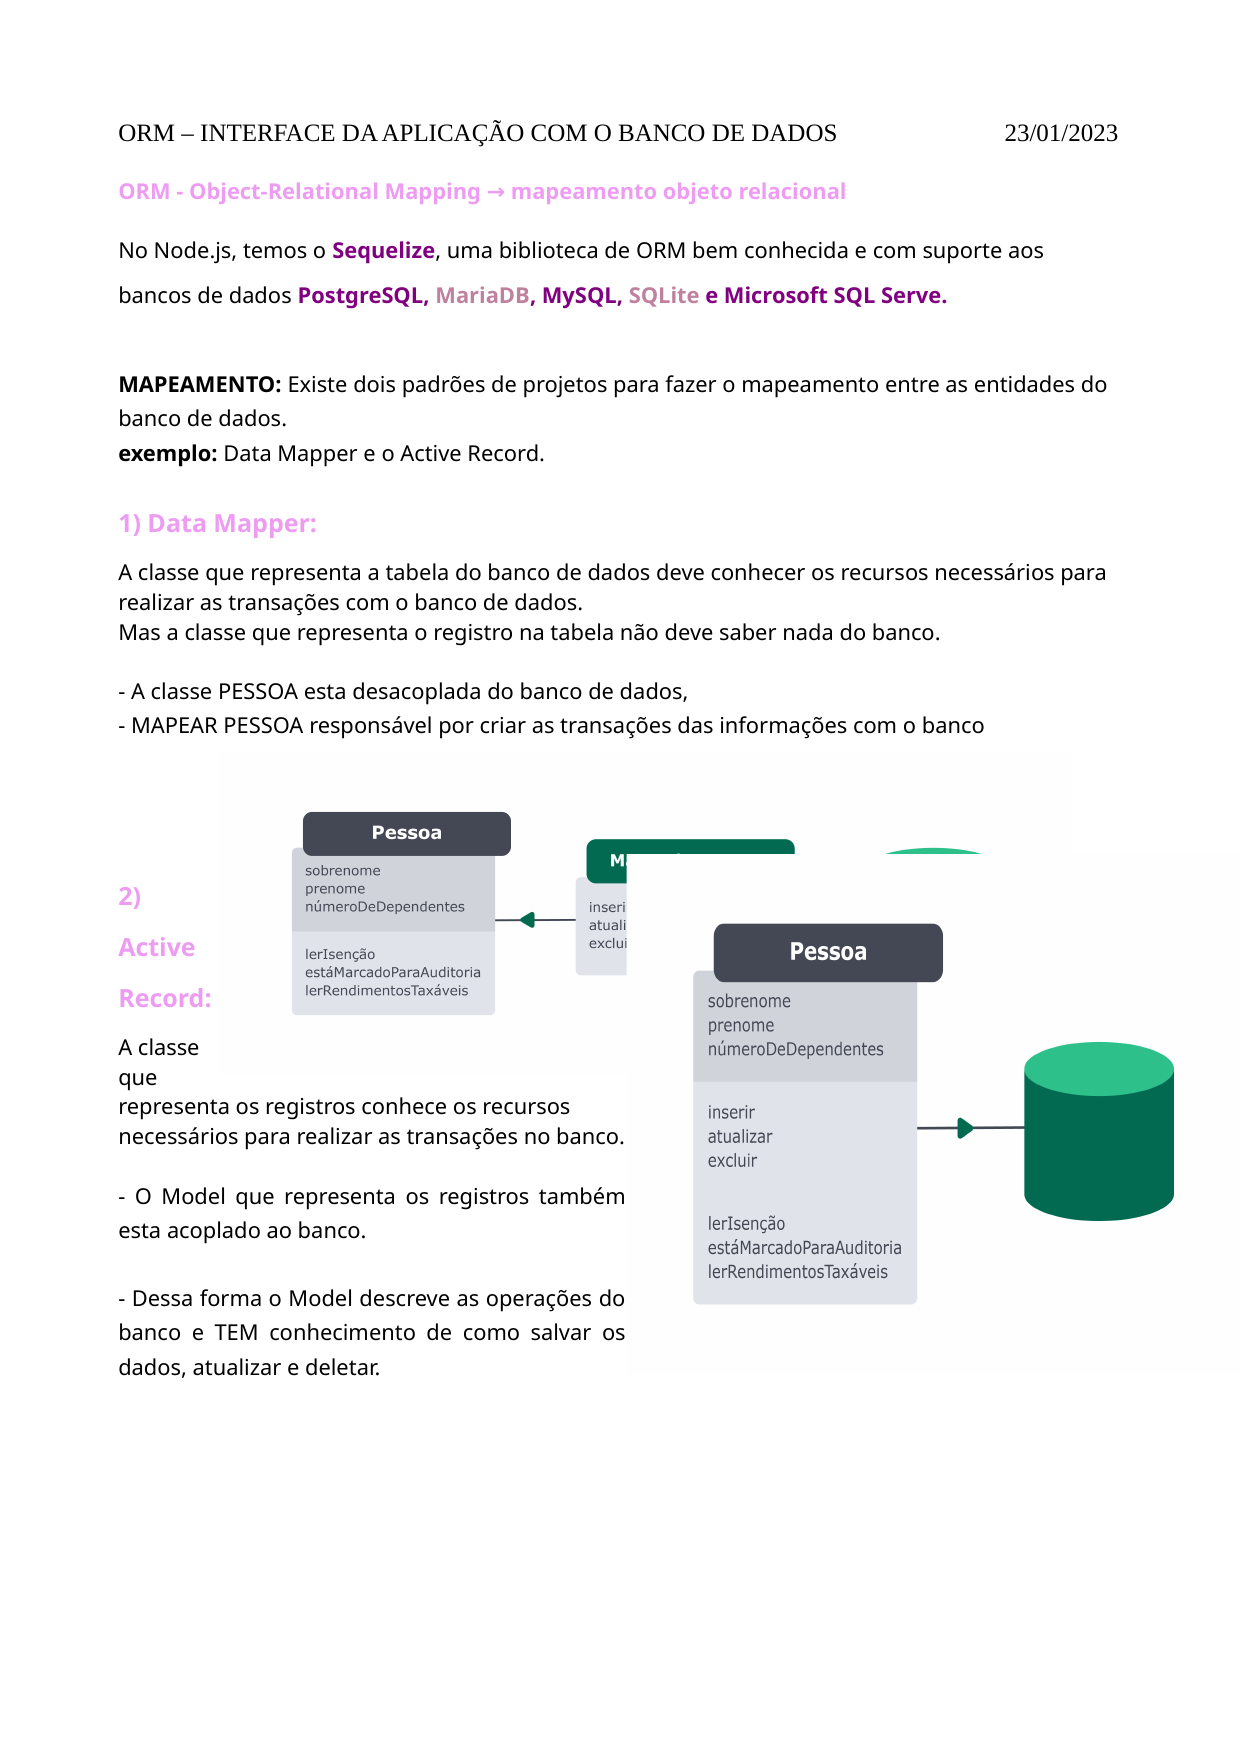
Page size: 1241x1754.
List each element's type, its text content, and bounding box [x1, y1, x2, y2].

text 2) Active Record: [118, 878, 219, 1015]
text ORM - Object-Relational Mapping → mapeamento objeto relacional [118, 176, 1122, 205]
text - Dessa forma o Model descreve as operações do banco e TEM conhecimento de como salvar os dados, atualizar e deletar. [118, 1283, 1122, 1381]
text ORM – INTERFACE DA APLICAÇÃO COM O BANCO DE DADOS 23/01/2023 [118, 118, 1122, 147]
text No Node.js, temos o Sequelize, uma biblioteca de ORM bem conhecida e com suporte aos bancos de dados PostgreSQL, MariaDB, MySQL, SQLite e Microsoft SQL Serve. [118, 235, 1122, 310]
text - O Model que representa os registros também esta acoplado ao banco. [118, 1181, 626, 1244]
picture [219, 752, 1241, 1374]
text A classe que representa os registros conhece os recursos necessários para realizar as transações no banco. [118, 1032, 626, 1151]
text Mas a classe que representa o registro na tabela não deve saber nada do banco. [118, 617, 1122, 646]
text A classe que representa a tabela do banco de dados deve conhecer os recursos necessários para realizar as transações com o banco de dados. [118, 557, 1122, 617]
text 1) Data Mapper: [118, 506, 1122, 540]
text - A classe PESSOA esta desacoplada do banco de dados, [118, 676, 1122, 706]
text - MAPEAR PESSOA responsável por criar as transações das informações com o banco [118, 710, 1122, 740]
text MAPEAMENTO: Existe dois padrões de projetos para fazer o mapeamento entre as entidades do banco de dados. [118, 369, 1122, 433]
text exemplo: Data Mapper e o Active Record. [118, 438, 1122, 467]
